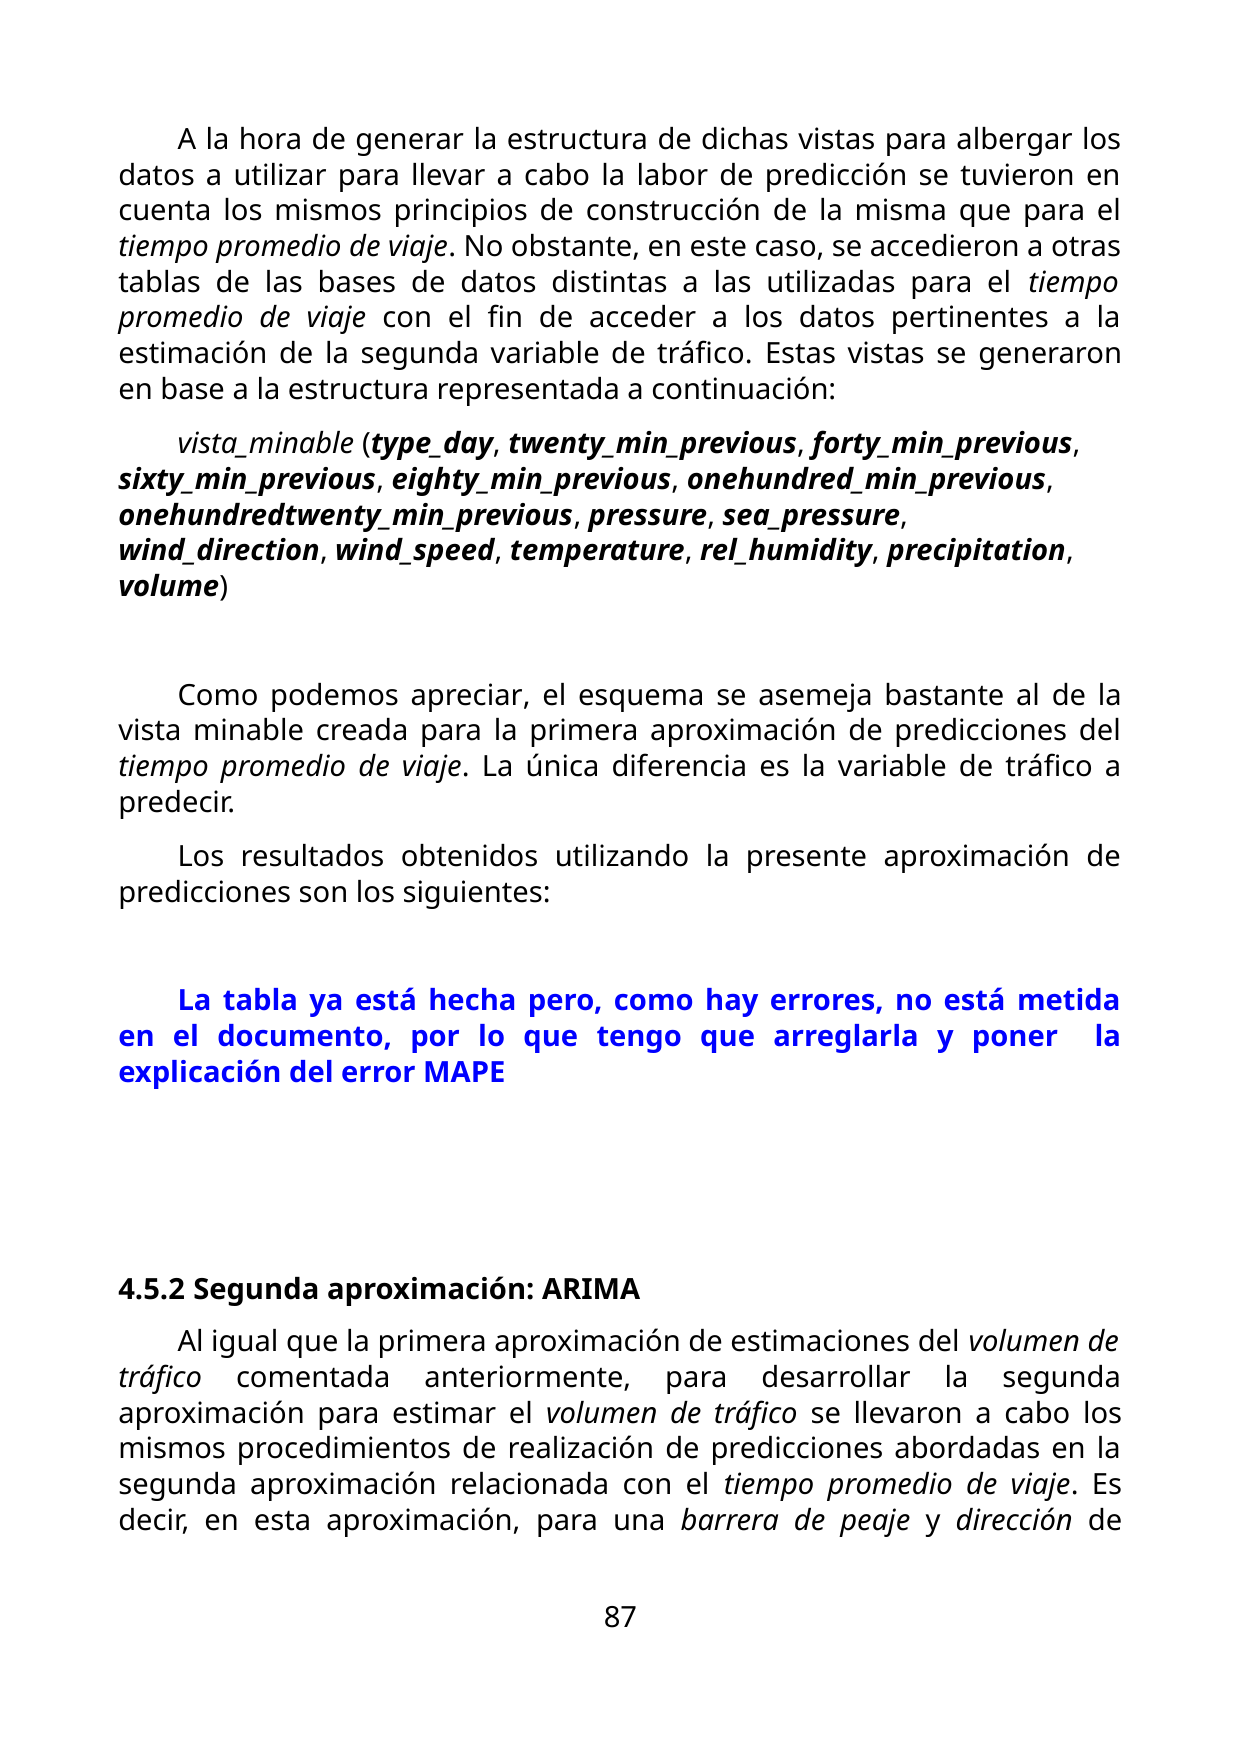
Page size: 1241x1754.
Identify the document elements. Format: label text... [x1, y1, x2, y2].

text Al igual que la primera aproximación de estimaciones del volumen de tráfico comentada anteriormente, para desarrollar la segunda aproximación para estimar el volumen de tráfico se llevaron a cabo los mismos procedimientos de realización de predicciones abordadas en la segunda aproximación relacionada con el tiempo promedio de viaje. Es decir, en esta aproximación, para una barrera de peaje y dirección de [118, 1320, 1122, 1539]
text Los resultados obtenidos utilizando la presente aproximación de predicciones son los siguientes: [118, 835, 1122, 911]
subtitle Segunda aproximación: ARIMA [118, 1268, 1122, 1308]
text vista_minable (type_day, twenty_min_previous, forty_min_previous, sixty_min_previous, eighty_min_previous, onehundred_min_previous, onehundredtwenty_min_previous, pressure, sea_pressure, wind_direction, wind_speed, temperature, rel_humidity, precipitation, volume) [118, 422, 1122, 605]
text A la hora de generar la estructura de dichas vistas para albergar los datos a utilizar para llevar a cabo la labor de predicción se tuvieron en cuenta los mismos principios de construcción de la misma que para el tiempo promedio de viaje. No obstante, en este caso, se accedieron a otras tablas de las bases de datos distintas a las utilizadas para el tiempo promedio de viaje con el fin de acceder a los datos pertinentes a la estimación de la segunda variable de tráfico. Estas vistas se generaron en base a la estructura representada a continuación: [118, 118, 1122, 408]
text Como podemos apreciar, el esquema se asemeja bastante al de la vista minable creada para la primera aproximación de predicciones del tiempo promedio de viaje. La única diferencia es la variable de tráfico a predecir. [118, 674, 1122, 821]
text La tabla ya está hecha pero, como hay errores, no está metida en el documento, por lo que tengo que arreglarla y poner la explicación del error MAPE [118, 980, 1122, 1091]
